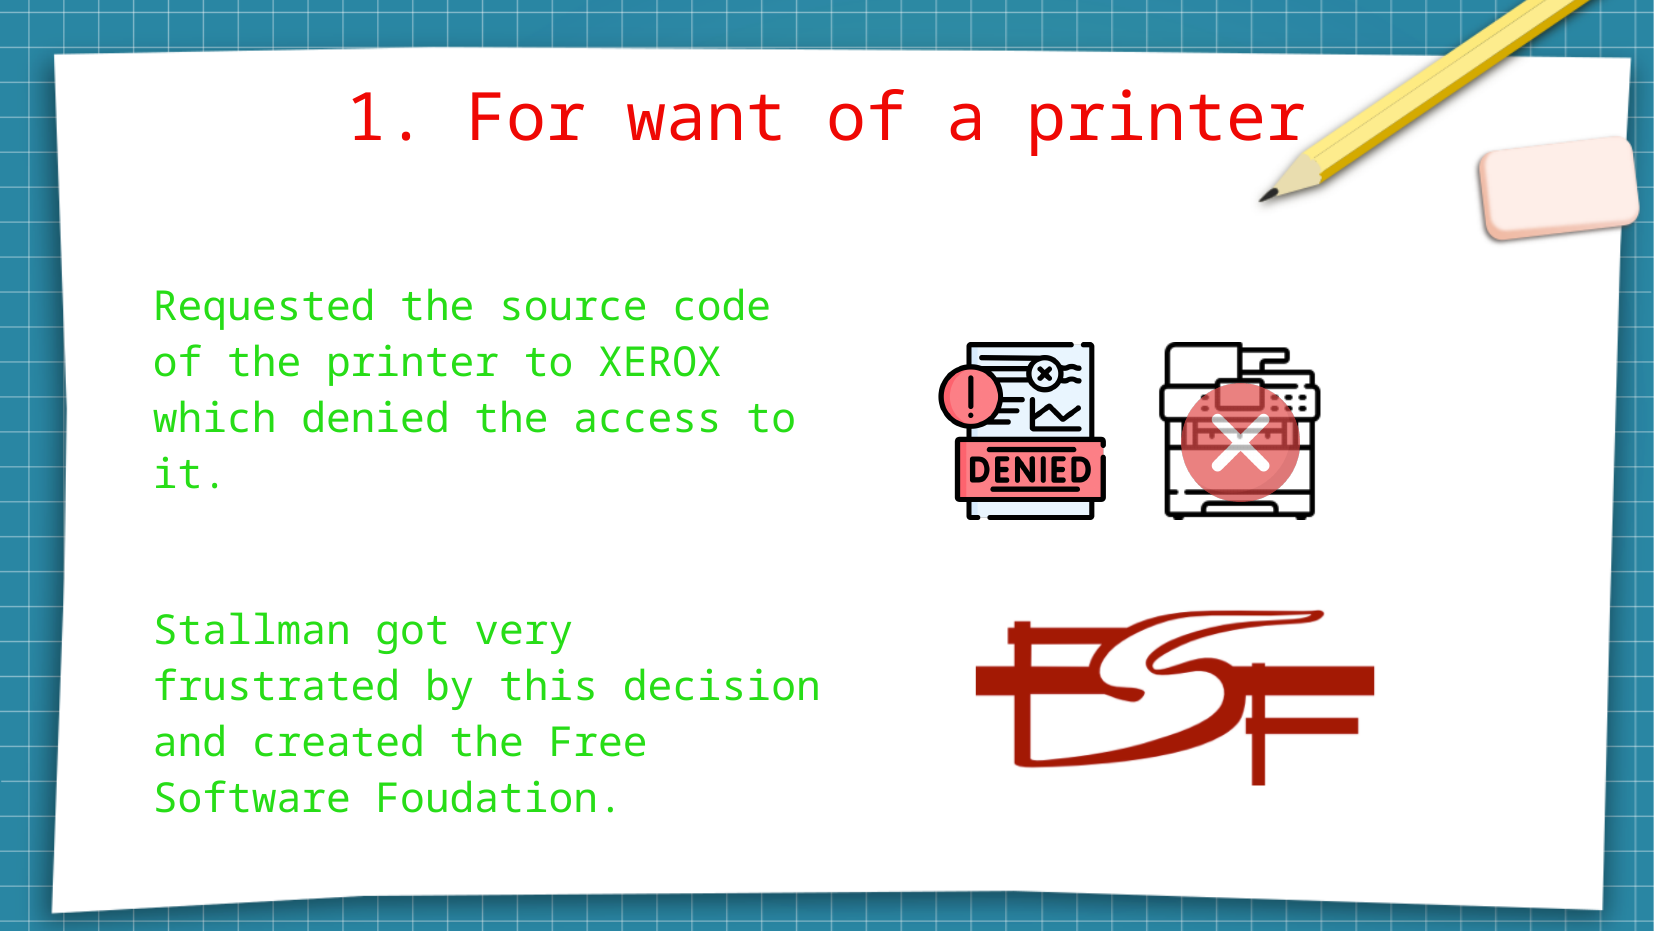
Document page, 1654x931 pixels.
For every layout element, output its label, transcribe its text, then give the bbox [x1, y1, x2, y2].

picture [0, 0, 1654, 931]
title 1. For want of a printer [82, 37, 1571, 193]
list Requested the source code of the printer to XEROX which denied the access to it. Stallman got very frustrated by this decision and created the Free Software Foudation. [82, 276, 827, 827]
